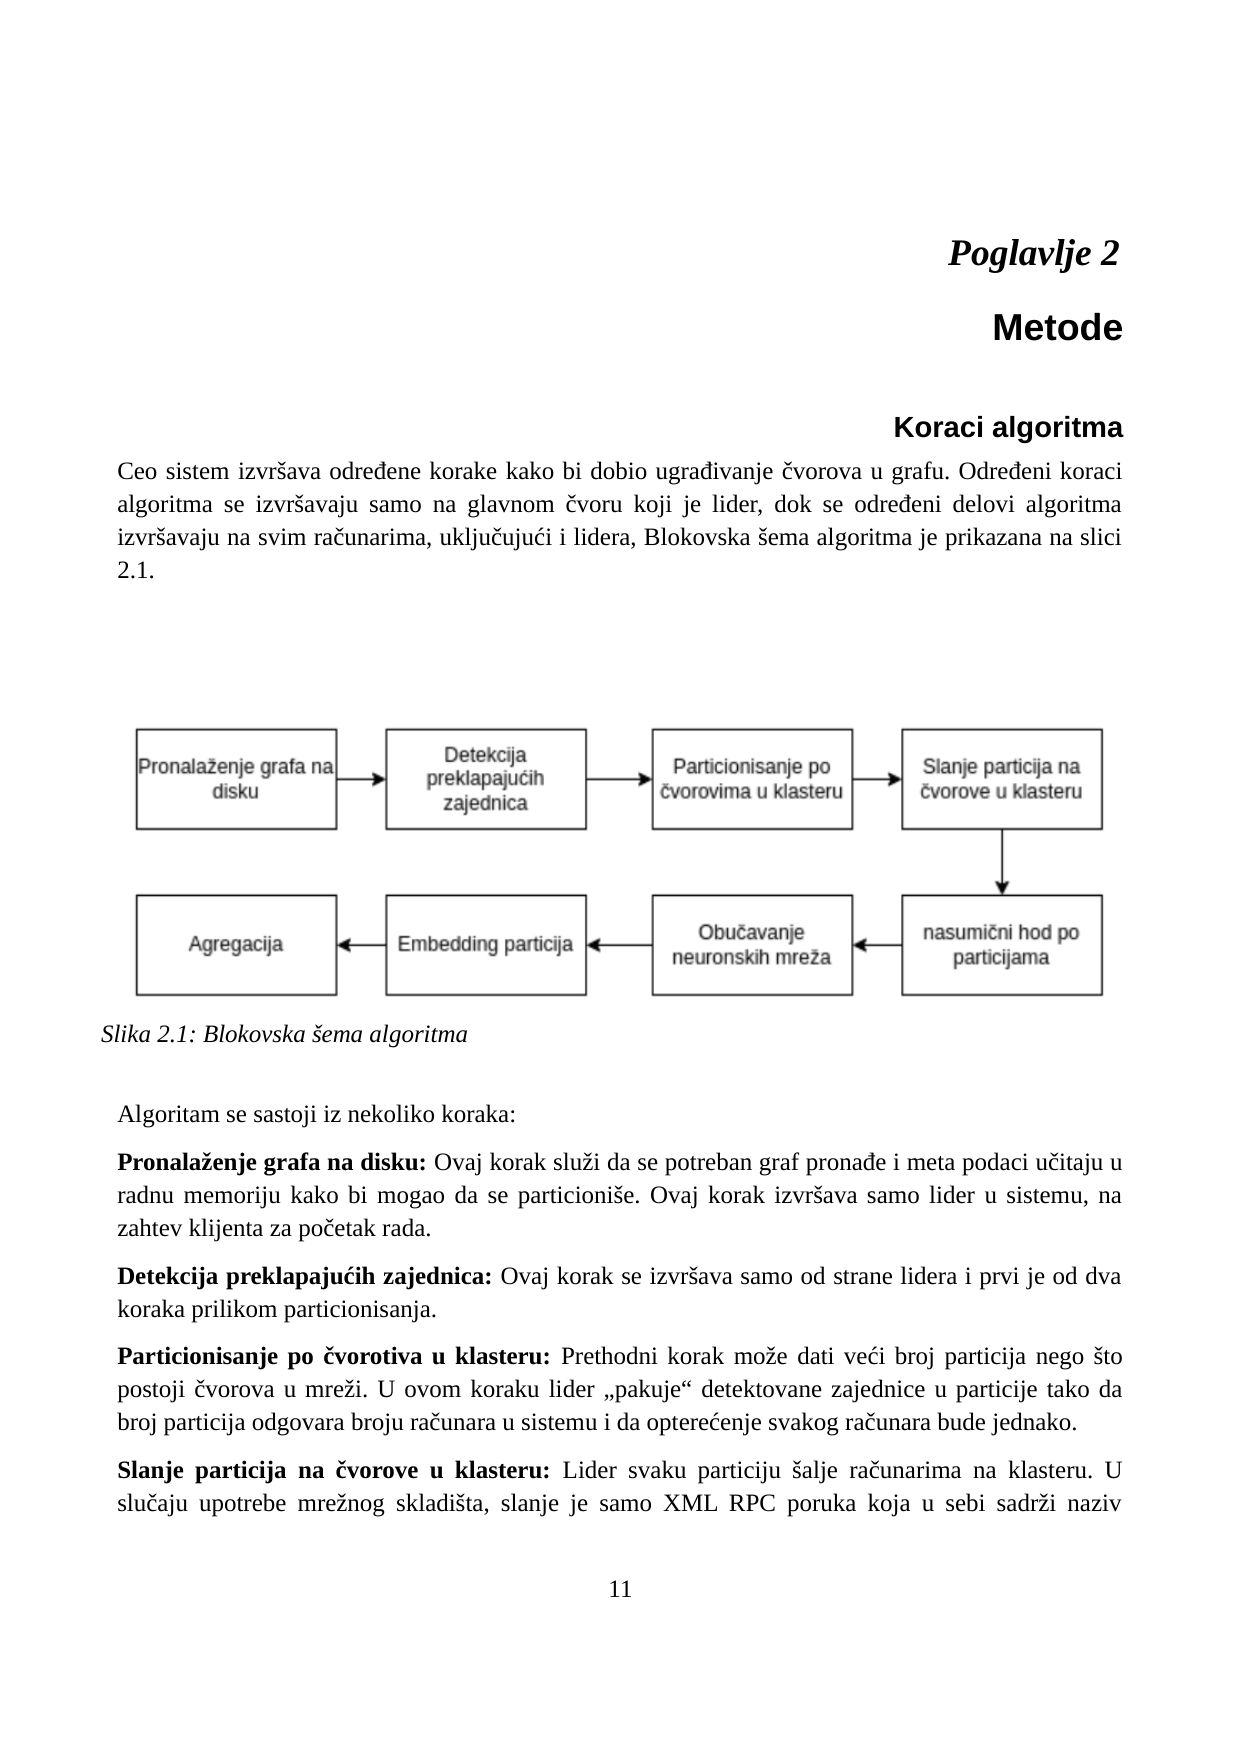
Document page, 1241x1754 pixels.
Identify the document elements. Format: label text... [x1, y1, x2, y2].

text Ceo sistem izvršava određene korake kako bi dobio ugrađivanje čvorova u grafu. Određeni koraci algoritma se izvršavaju samo na glavnom čvoru koji je lider, dok se određeni delovi algoritma izvršavaju na svim računarima, uključujući i lidera, Blokovska šema algoritma je prikazana na slici 2.1. [117, 456, 1123, 584]
text Pronalaženje grafa na disku: Ovaj korak služi da se potreban graf pronađe i meta podaci učitaju u radnu memoriju kako bi mogao da se particioniše. Ovaj korak izvršava samo lider u sistemu, na zahtev klijenta za početak rada. [117, 1147, 1123, 1242]
text Detekcija preklapajućih zajednica: Ovaj korak se izvršava samo od strane lidera i prvi je od dva koraka prilikom particionisanja. [117, 1261, 1123, 1323]
subtitle Metode [117, 305, 1123, 348]
subtitle Koraci algoritma [117, 410, 1123, 444]
picture [117, 710, 1124, 1019]
text Poglavlje 2 [117, 231, 1123, 274]
text Particionisanje po čvorotiva u klasteru: Prethodni korak može dati veći broj particija nego što postoji čvorova u mreži. U ovom koraku lider „pakuje“ detektovane zajednice u particije tako da broj particija odgovara broju računara u sistemu i da opterećenje svakog računara bude jednako. [117, 1341, 1123, 1436]
text Slika 2.1: Blokovska šema algoritma [101, 1019, 1139, 1048]
text Slanje particija na čvorove u klasteru: Lider svaku particiju šalje računarima na klasteru. U slučaju upotrebe mrežnog skladišta, slanje je samo XML RPC poruka koja u sebi sadrži naziv [117, 1455, 1123, 1517]
text Algoritam se sastoji iz nekoliko koraka: [117, 1099, 1123, 1128]
